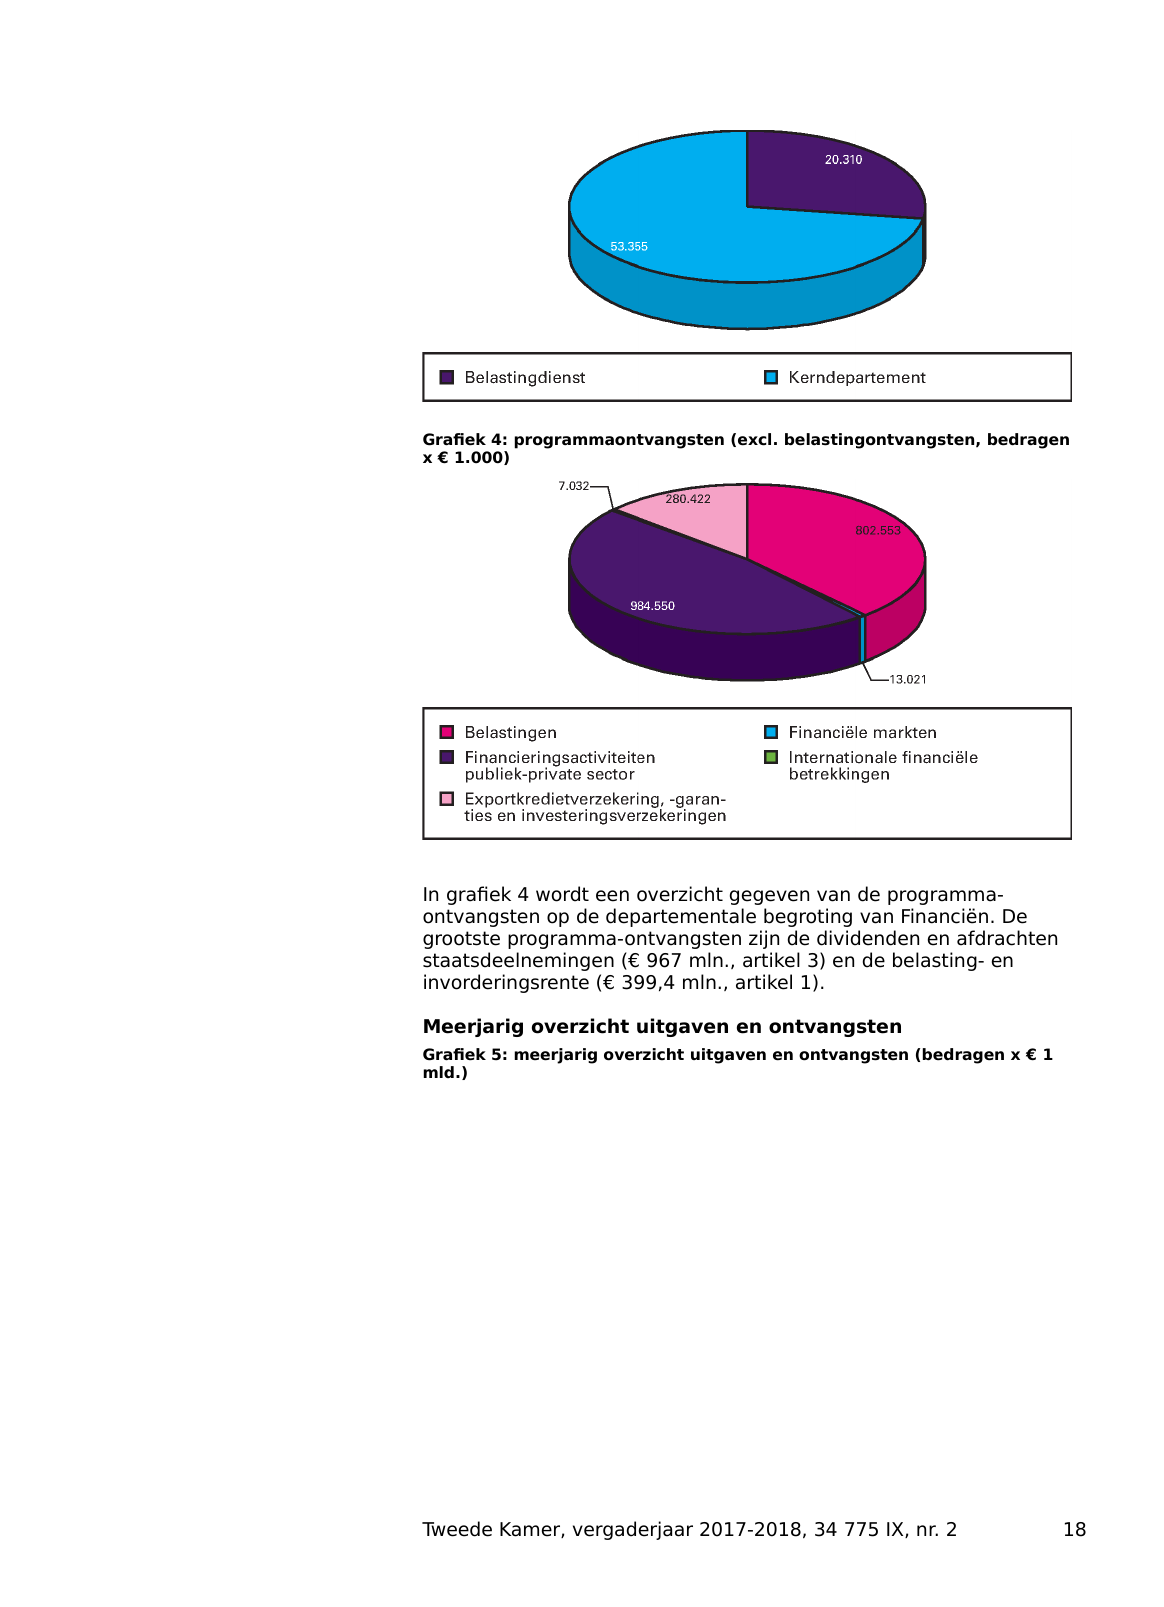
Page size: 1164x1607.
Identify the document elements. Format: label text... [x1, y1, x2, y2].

text Grafiek 4: programmaontvangsten (excl. belastingontvangsten, bedragen x € 1.000) [422, 431, 1072, 468]
picture [422, 130, 1072, 402]
text Grafiek 5: meerjarig overzicht uitgaven en ontvangsten (bedragen x € 1 mld.) [422, 1046, 1072, 1082]
text In grafiek 4 wordt een overzicht gegeven van de programma-ontvangsten op de departementale begroting van Financiën. De grootste programma-ontvangsten zijn de dividenden en afdrachten staatsdeelnemingen (€ 967 mln., artikel 3) en de belasting- en invorderingsrente (€ 399,4 mln., artikel 1). [422, 884, 1087, 994]
picture [422, 479, 1072, 840]
subtitle Meerjarig overzicht uitgaven en ontvangsten [422, 1016, 1087, 1038]
